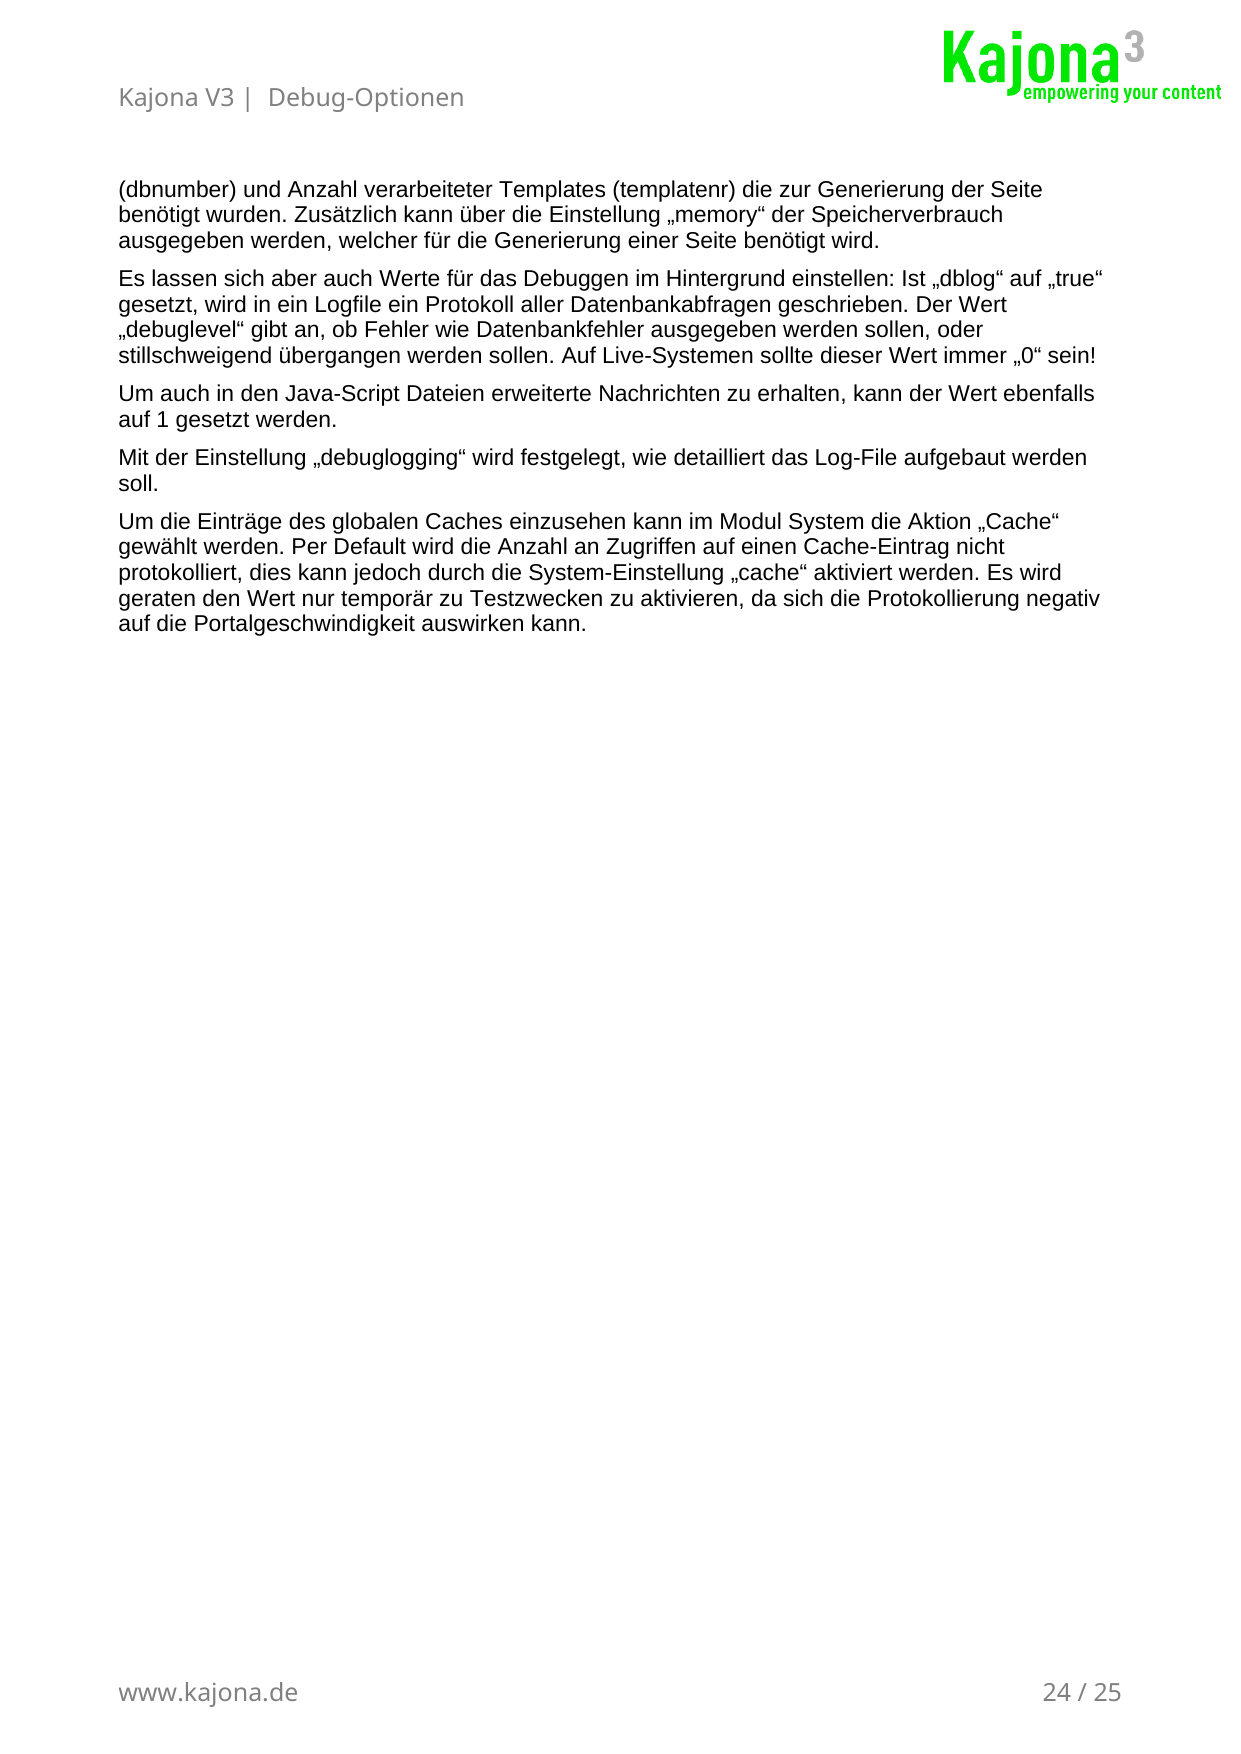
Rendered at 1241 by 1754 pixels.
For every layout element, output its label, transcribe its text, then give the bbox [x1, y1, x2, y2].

text Um die Einträge des globalen Caches einzusehen kann im Modul System die Aktion „Cache“ gewählt werden. Per Default wird die Anzahl an Zugriffen auf einen Cache-Eintrag nicht protokolliert, dies kann jedoch durch die System-Einstellung „cache“ aktiviert werden. Es wird geraten den Wert nur temporär zu Testzwecken zu aktivieren, da sich die Protokollierung negativ auf die Portalgeschwindigkeit auswirken kann. [118, 508, 1122, 637]
text Um auch in den Java-Script Dateien erweiterte Nachrichten zu erhalten, kann der Wert ebenfalls auf 1 gesetzt werden. [118, 381, 1122, 432]
text Es lassen sich aber auch Werte für das Debuggen im Hintergrund einstellen: Ist „dblog“ auf „true“ gesetzt, wird in ein Logfile ein Protokoll aller Datenbankabfragen geschrieben. Der Wert „debuglevel“ gibt an, ob Fehler wie Datenbankfehler ausgegeben werden sollen, oder stillschweigend übergangen werden sollen. Auf Live-Systemen sollte dieser Wert immer „0“ sein! [118, 266, 1122, 368]
picture [944, 30, 1221, 103]
text Mit der Einstellung „debuglogging“ wird festgelegt, wie detailliert das Log-File aufgebaut werden soll. [118, 445, 1122, 496]
text (dbnumber) und Anzahl verarbeiteter Templates (templatenr) die zur Generierung der Seite benötigt wurden. Zusätzlich kann über die Einstellung „memory“ der Speicherverbrauch ausgegeben werden, welcher für die Generierung einer Seite benötigt wird. [118, 177, 1122, 253]
